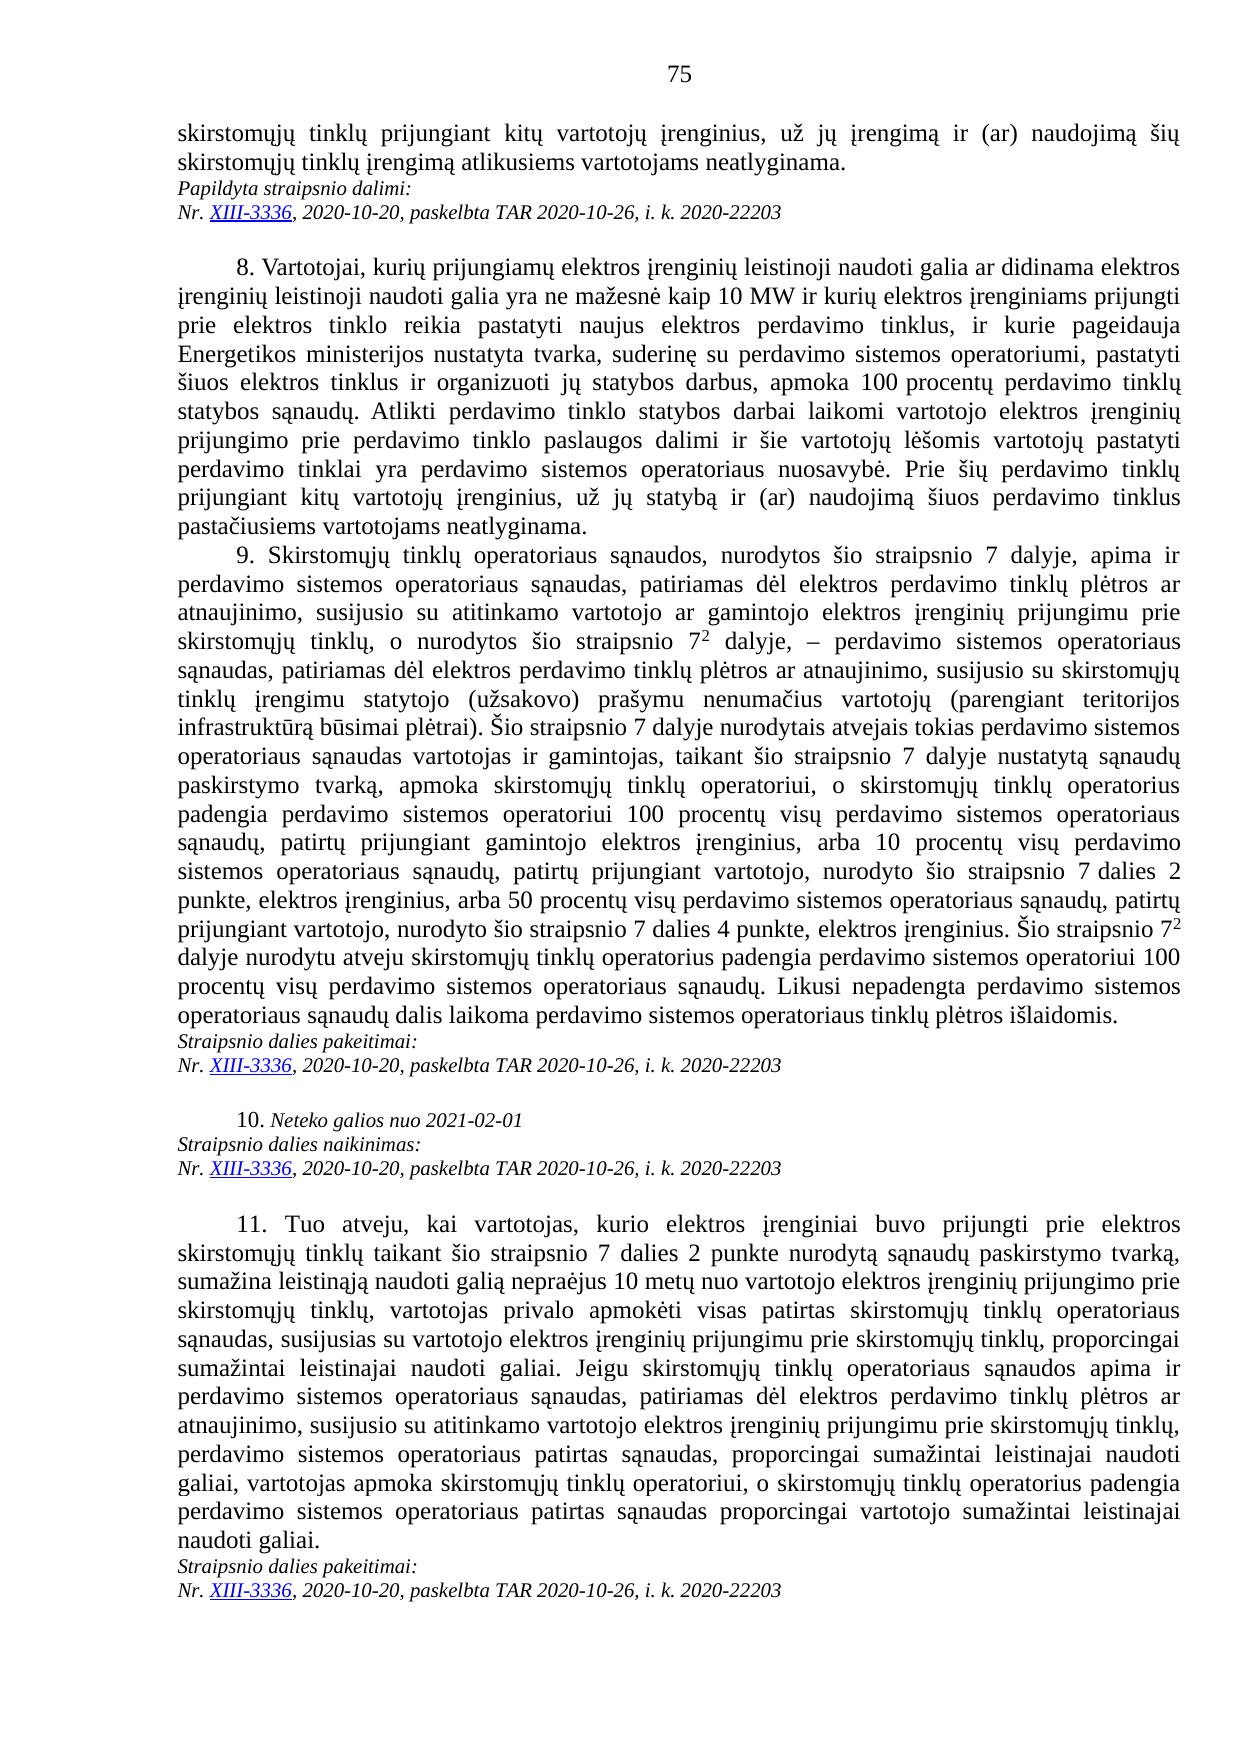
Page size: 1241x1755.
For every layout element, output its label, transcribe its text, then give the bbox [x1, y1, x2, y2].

text Straipsnio dalies pakeitimai: [177, 1029, 1181, 1053]
text Nr. XIII-3336, 2020-10-20, paskelbta TAR 2020-10-26, i. k. 2020-22203 [177, 1156, 1181, 1180]
text skirstomųjų tinklų prijungiant kitų vartotojų įrenginius, už jų įrengimą ir (ar) naudojimą šių skirstomųjų tinklų įrengimą atlikusiems vartotojams neatlyginama. [177, 118, 1181, 176]
text Nr. XIII-3336, 2020-10-20, paskelbta TAR 2020-10-26, i. k. 2020-22203 [177, 200, 1181, 224]
text Nr. XIII-3336, 2020-10-20, paskelbta TAR 2020-10-26, i. k. 2020-22203 [177, 1053, 1181, 1077]
text Straipsnio dalies pakeitimai: [177, 1554, 1181, 1578]
text Papildyta straipsnio dalimi: [177, 176, 1181, 200]
text 11. Tuo atveju, kai vartotojas, kurio elektros įrenginiai buvo prijungti prie elektros skirstomųjų tinklų taikant šio straipsnio 7 dalies 2 punkte nurodytą sąnaudų paskirstymo tvarką, sumažina leistinąją naudoti galią nepraėjus 10 metų nuo vartotojo elektros įrenginių prijungimo prie skirstomųjų tinklų, vartotojas privalo apmokėti visas patirtas skirstomųjų tinklų operatoriaus sąnaudas, susijusias su vartotojo elektros įrenginių prijungimu prie skirstomųjų tinklų, proporcingai sumažintai leistinajai naudoti galiai. Jeigu skirstomųjų tinklų operatoriaus sąnaudos apima ir perdavimo sistemos operatoriaus sąnaudas, patiriamas dėl elektros perdavimo tinklų plėtros ar atnaujinimo, susijusio su atitinkamo vartotojo elektros įrenginių prijungimu prie skirstomųjų tinklų, perdavimo sistemos operatoriaus patirtas sąnaudas, proporcingai sumažintai leistinajai naudoti galiai, vartotojas apmoka skirstomųjų tinklų operatoriui, o skirstomųjų tinklų operatorius padengia perdavimo sistemos operatoriaus patirtas sąnaudas proporcingai vartotojo sumažintai leistinajai naudoti galiai. [177, 1209, 1181, 1554]
text 10. Neteko galios nuo 2021-02-01 [177, 1106, 1181, 1132]
text 8. Vartotojai, kurių prijungiamų elektros įrenginių leistinoji naudoti galia ar didinama elektros įrenginių leistinoji naudoti galia yra ne mažesnė kaip 10 MW ir kurių elektros įrenginiams prijungti prie elektros tinklo reikia pastatyti naujus elektros perdavimo tinklus, ir kurie pageidauja Energetikos ministerijos nustatyta tvarka, suderinę su perdavimo sistemos operatoriumi, pastatyti šiuos elektros tinklus ir organizuoti jų statybos darbus, apmoka 100 procentų perdavimo tinklų statybos sąnaudų. Atlikti perdavimo tinklo statybos darbai laikomi vartotojo elektros įrenginių prijungimo prie perdavimo tinklo paslaugos dalimi ir šie vartotojų lėšomis vartotojų pastatyti perdavimo tinklai yra perdavimo sistemos operatoriaus nuosavybė. Prie šių perdavimo tinklų prijungiant kitų vartotojų įrenginius, už jų statybą ir (ar) naudojimą šiuos perdavimo tinklus pastačiusiems vartotojams neatlyginama. [177, 252, 1181, 540]
text 9. Skirstomųjų tinklų operatoriaus sąnaudos, nurodytos šio straipsnio 7 dalyje, apima ir perdavimo sistemos operatoriaus sąnaudas, patiriamas dėl elektros perdavimo tinklų plėtros ar atnaujinimo, susijusio su atitinkamo vartotojo ar gamintojo elektros įrenginių prijungimu prie skirstomųjų tinklų, o nurodytos šio straipsnio 72 dalyje, – perdavimo sistemos operatoriaus sąnaudas, patiriamas dėl elektros perdavimo tinklų plėtros ar atnaujinimo, susijusio su skirstomųjų tinklų įrengimu statytojo (užsakovo) prašymu nenumačius vartotojų (parengiant teritorijos infrastruktūrą būsimai plėtrai). Šio straipsnio 7 dalyje nurodytais atvejais tokias perdavimo sistemos operatoriaus sąnaudas vartotojas ir gamintojas, taikant šio straipsnio 7 dalyje nustatytą sąnaudų paskirstymo tvarką, apmoka skirstomųjų tinklų operatoriui, o skirstomųjų tinklų operatorius padengia perdavimo sistemos operatoriui 100 procentų visų perdavimo sistemos operatoriaus sąnaudų, patirtų prijungiant gamintojo elektros įrenginius, arba 10 procentų visų perdavimo sistemos operatoriaus sąnaudų, patirtų prijungiant vartotojo, nurodyto šio straipsnio 7 dalies 2 punkte, elektros įrenginius, arba 50 procentų visų perdavimo sistemos operatoriaus sąnaudų, patirtų prijungiant vartotojo, nurodyto šio straipsnio 7 dalies 4 punkte, elektros įrenginius. Šio straipsnio 72 dalyje nurodytu atveju skirstomųjų tinklų operatorius padengia perdavimo sistemos operatoriui 100 procentų visų perdavimo sistemos operatoriaus sąnaudų. Likusi nepadengta perdavimo sistemos operatoriaus sąnaudų dalis laikoma perdavimo sistemos operatoriaus tinklų plėtros išlaidomis. [177, 540, 1181, 1029]
text Straipsnio dalies naikinimas: [177, 1132, 1181, 1156]
text Nr. XIII-3336, 2020-10-20, paskelbta TAR 2020-10-26, i. k. 2020-22203 [177, 1578, 1181, 1602]
